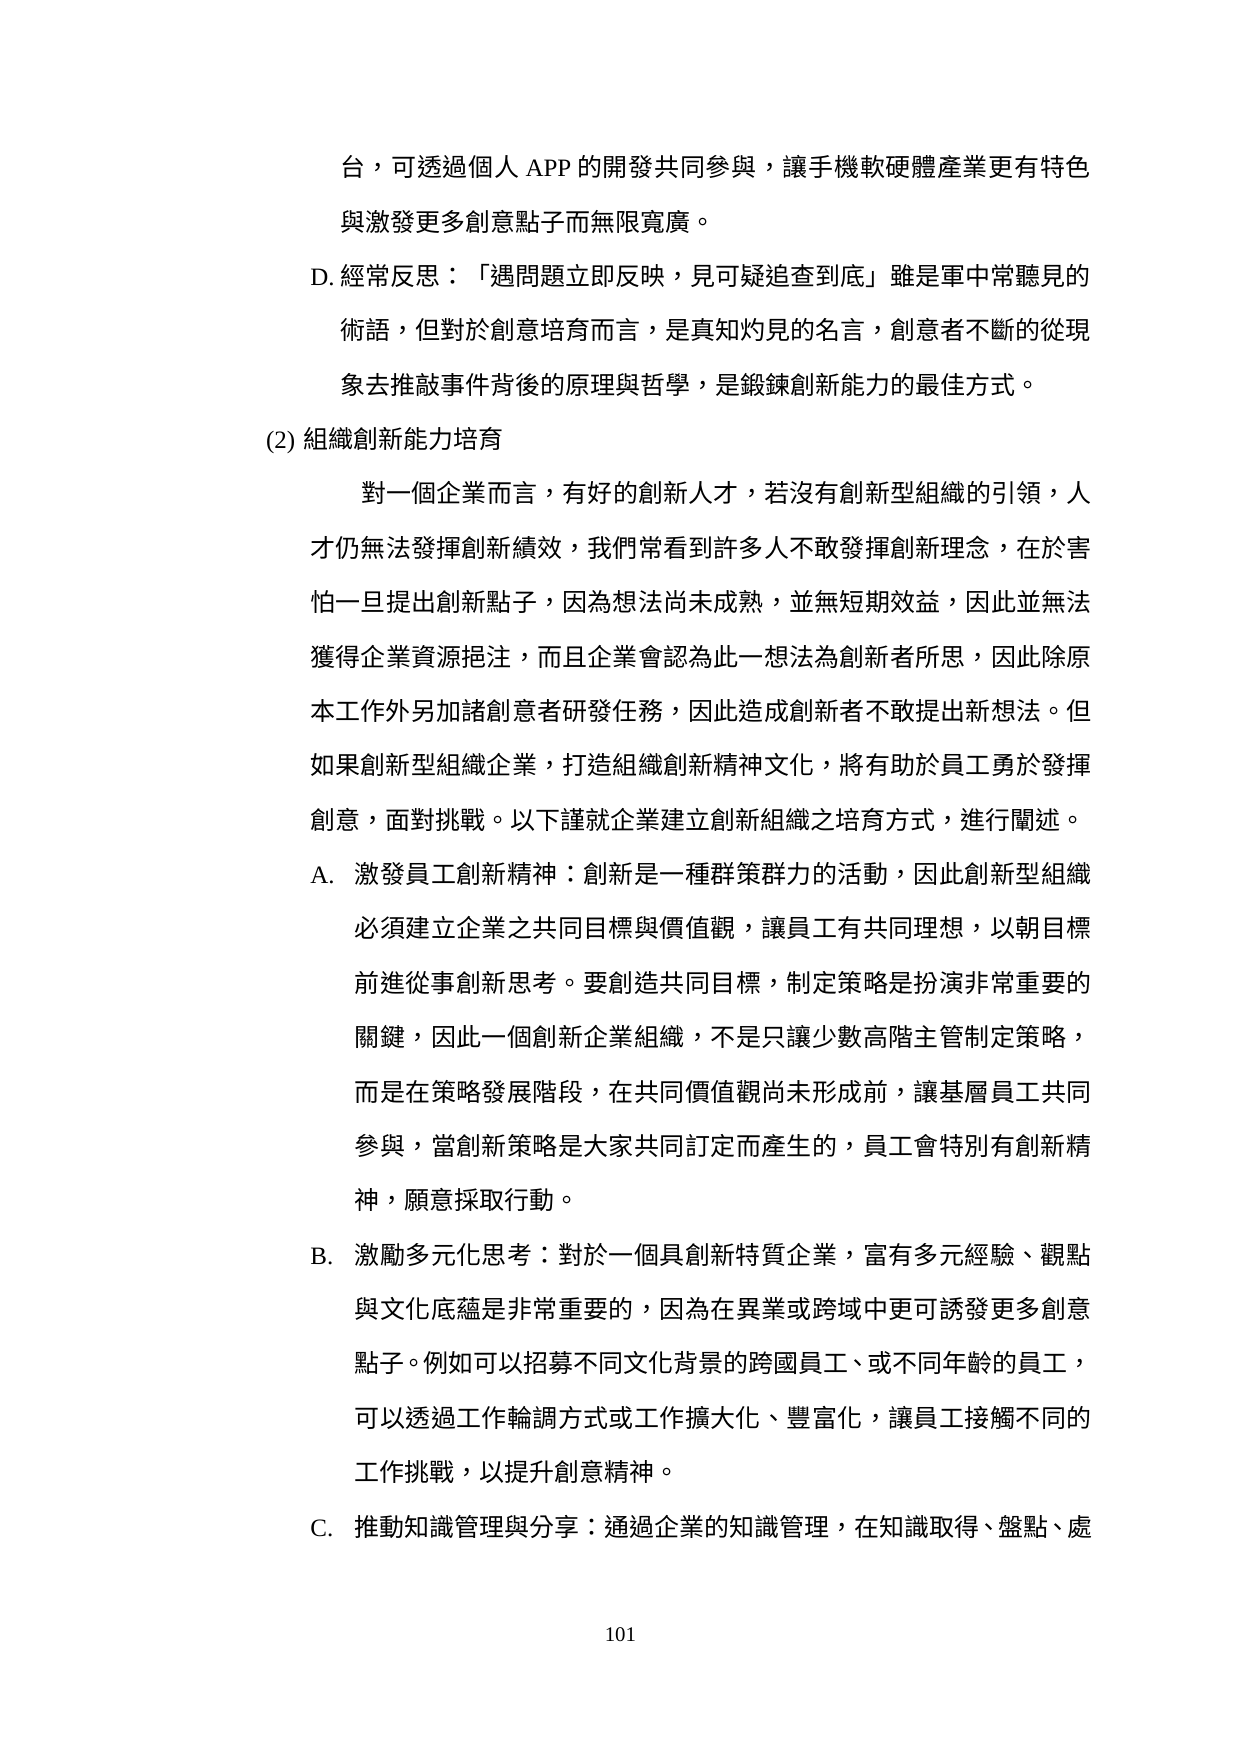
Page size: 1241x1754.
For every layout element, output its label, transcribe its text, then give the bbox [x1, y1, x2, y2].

list 經常反思：「遇問題立即反映，見可疑追查到底」雖是軍中常聽見的術語，但對於創意培育而言，是真知灼見的名言，創意者不斷的從現象去推敲事件背後的原理與哲學，是鍛鍊創新能力的最佳方式。 [310, 256, 1092, 401]
list 激勵多元化思考：對於一個具創新特質企業，富有多元經驗、觀點與文化底蘊是非常重要的，因為在異業或跨域中更可誘發更多創意點子。例如可以招募不同文化背景的跨國員工、或不同年齡的員工，可以透過工作輪調方式或工作擴大化、豐富化，讓員工接觸不同的工作挑戰，以提升創意精神。 [310, 1235, 1092, 1489]
list 推動知識管理與分享：通過企業的知識管理，在知識取得、盤點、處 [310, 1507, 1092, 1543]
list 激發員工創新精神：創新是一種群策群力的活動，因此創新型組織必須建立企業之共同目標與價值觀，讓員工有共同理想，以朝目標前進從事創新思考。要創造共同目標，制定策略是扮演非常重要的關鍵，因此一個創新企業組織，不是只讓少數高階主管制定策略，而是在策略發展階段，在共同價值觀尚未形成前，讓基層員工共同參與，當創新策略是大家共同訂定而產生的，員工會特別有創新精神，願意採取行動。 [310, 854, 1092, 1217]
list 組織創新能力培育 [266, 419, 1092, 456]
text 對一個企業而言，有好的創新人才，若沒有創新型組織的引領，人才仍無法發揮創新績效，我們常看到許多人不敢發揮創新理念，在於害怕一旦提出創新點子，因為想法尚未成熟，並無短期效益，因此並無法獲得企業資源挹注，而且企業會認為此一想法為創新者所思，因此除原本工作外另加諸創意者研發任務，因此造成創新者不敢提出新想法。但如果創新型組織企業，打造組織創新精神文化，將有助於員工勇於發揮創意，面對挑戰。以下謹就企業建立創新組織之培育方式，進行闡述。 [310, 474, 1092, 836]
list 台，可透過個人APP的開發共同參與，讓手機軟硬體產業更有特色與激發更多創意點子而無限寬廣。 [310, 148, 1092, 238]
